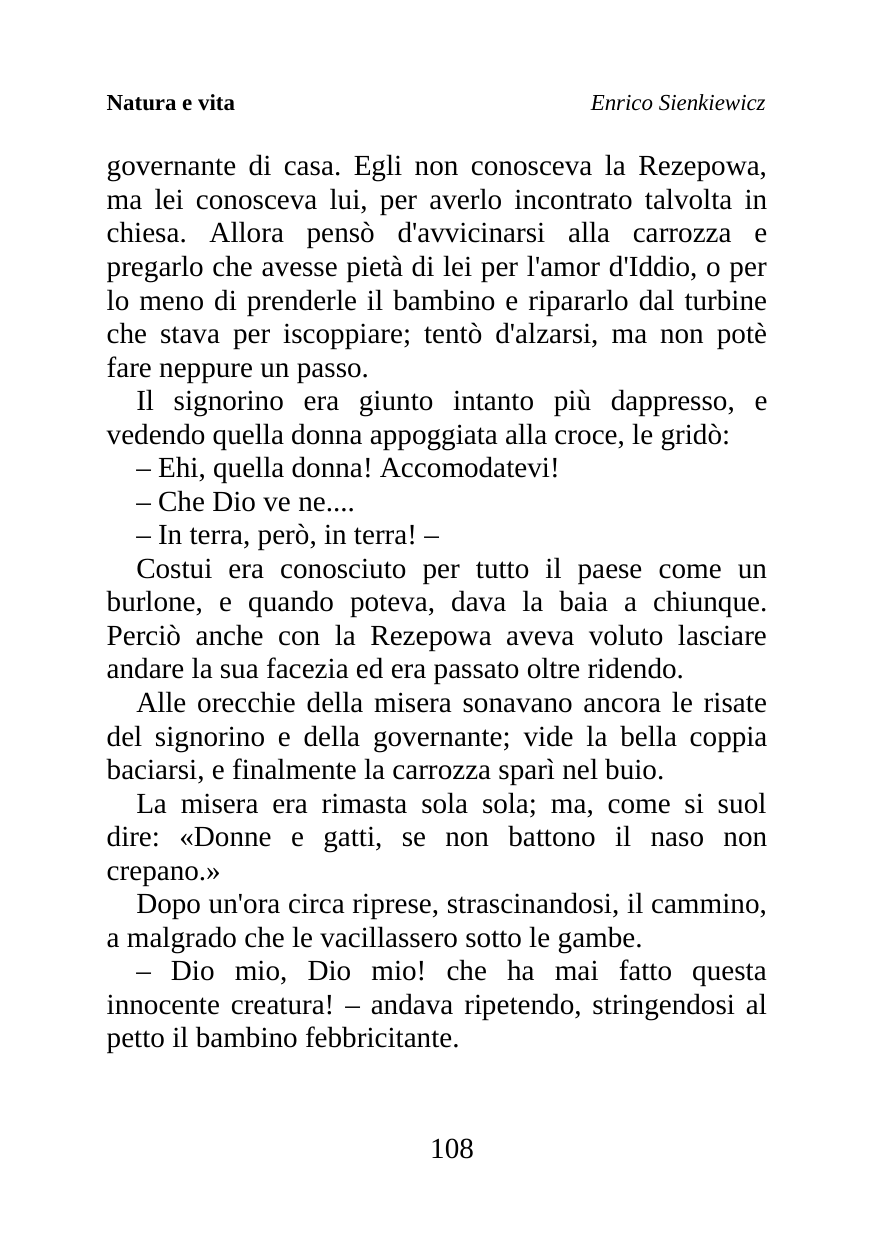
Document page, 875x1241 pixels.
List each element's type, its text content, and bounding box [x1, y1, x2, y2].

text – Dio mio, Dio mio! che ha mai fatto questa innocente creatura! – andava ripetendo, stringendosi al petto il bambino febbricitante. [106, 953, 768, 1054]
text – Ehi, quella donna! Accomodatevi! [106, 450, 768, 484]
text governante di casa. Egli non conosceva la Rezepowa, ma lei conosceva lui, per averlo incontrato talvolta in chiesa. Allora pensò d'avvicinarsi alla carrozza e pregarlo che avesse pietà di lei per l'amor d'Iddio, o per lo meno di prenderle il bambino e ripararlo dal turbine che stava per iscoppiare; tentò d'alzarsi, ma non potè fare neppure un passo. [106, 148, 768, 383]
text Il signorino era giunto intanto più dappresso, e vedendo quella donna appoggiata alla croce, le gridò: [106, 383, 768, 450]
text Costui era conosciuto per tutto il paese come un burlone, e quando poteva, dava la baia a chiunque. Perciò anche con la Rezepowa aveva voluto lasciare andare la sua facezia ed era passato oltre ridendo. [106, 551, 768, 685]
text Alle orecchie della misera sonavano ancora le risate del signorino e della governante; vide la bella coppia baciarsi, e finalmente la carrozza sparì nel buio. [106, 685, 768, 786]
text Dopo un'ora circa riprese, strascinandosi, il cammino, a malgrado che le vacillassero sotto le gambe. [106, 886, 768, 953]
text – Che Dio ve ne.... [106, 484, 768, 517]
text La misera era rimasta sola sola; ma, come si suol dire: «Donne e gatti, se non battono il naso non crepano.» [106, 786, 768, 886]
text – In terra, però, in terra! – [106, 517, 768, 551]
